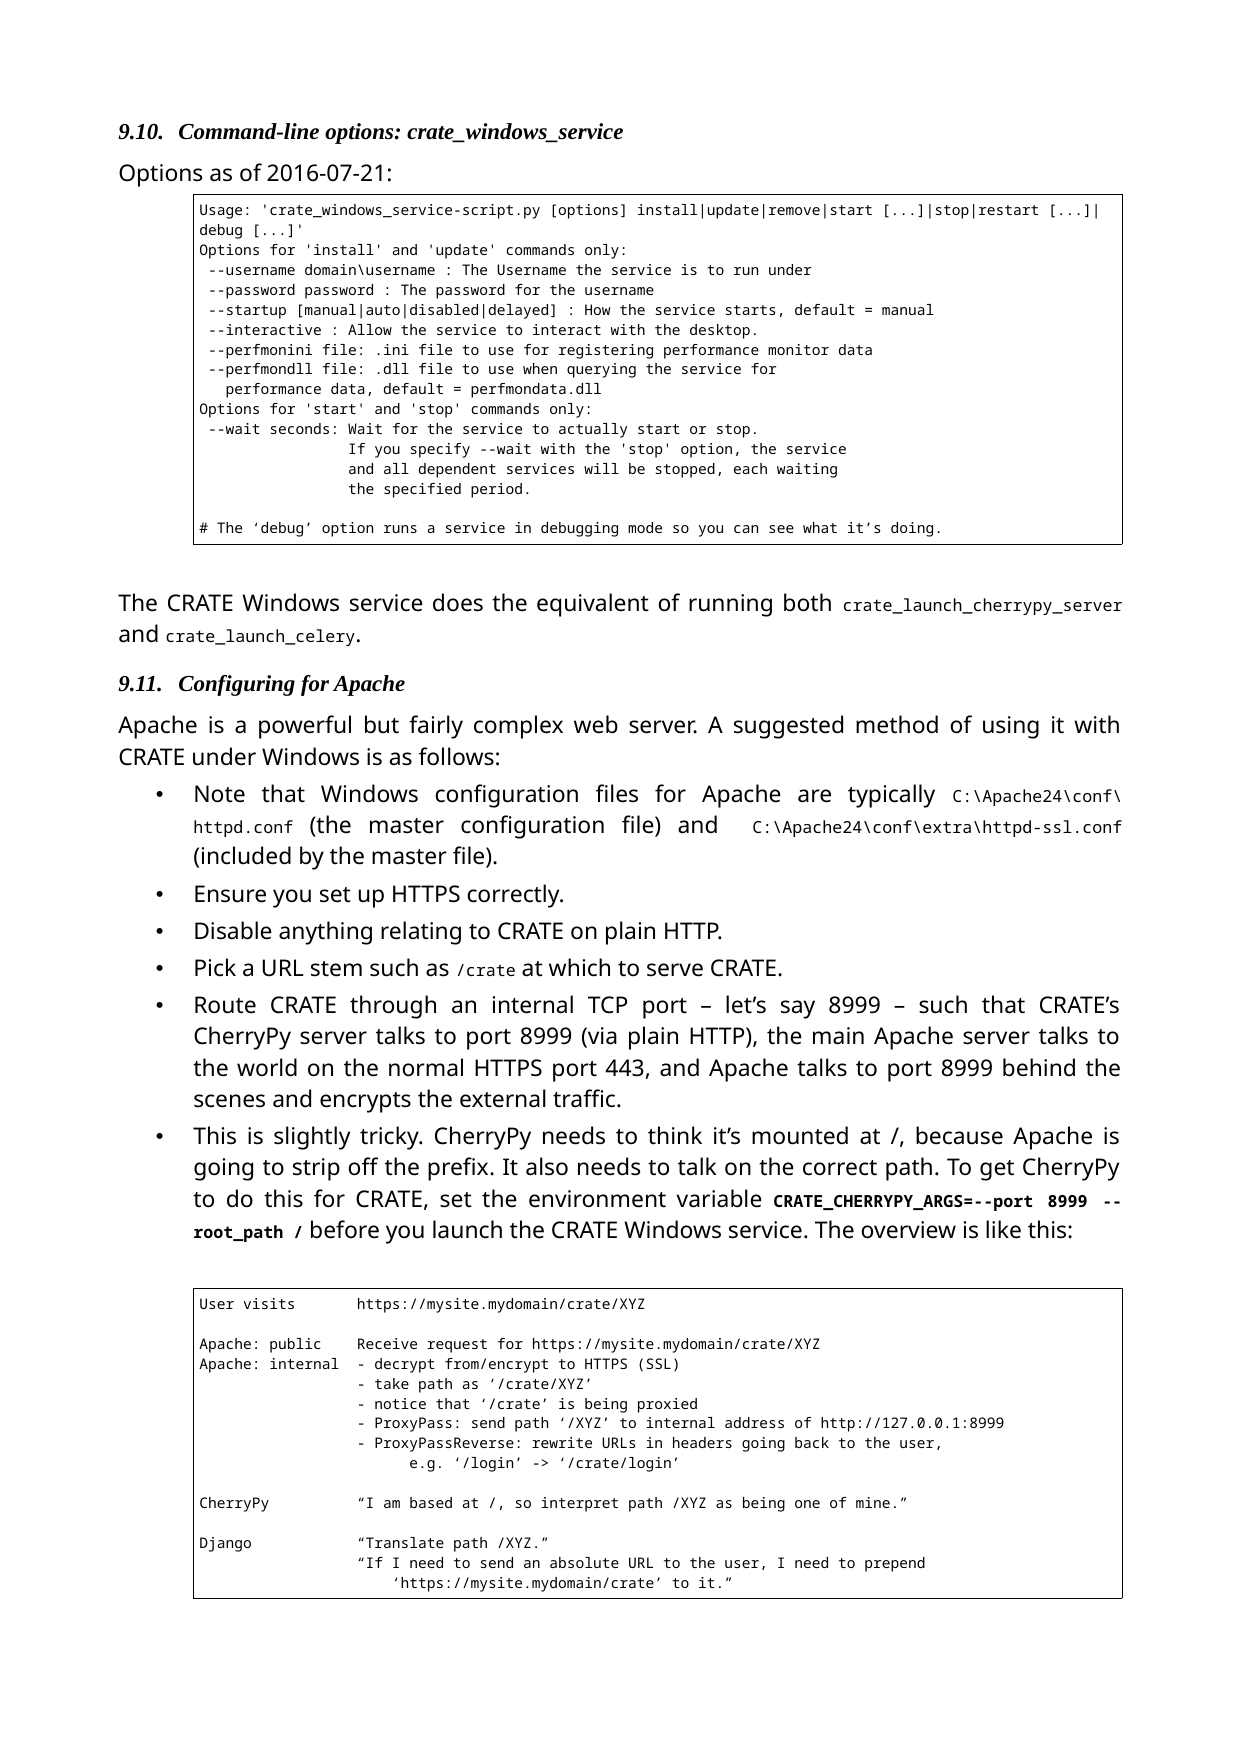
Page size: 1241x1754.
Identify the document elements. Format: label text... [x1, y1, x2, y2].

text The CRATE Windows service does the equivalent of running both crate_launch_cherrypy_server and crate_launch_celery. [118, 587, 1122, 650]
subtitle Configuring for Apache [118, 671, 1122, 697]
table_header User visits https://mysite.mydomain/crate/XYZ Apache: public Receive request for https://mysite.mydomain/crate/XYZ Apache: internal - decrypt from/encrypt to HTTPS (SSL) - take path as ‘/crate/XYZ’ - notice that ‘/crate’ is being proxied - ProxyPass: send path ‘/XYZ’ to internal address of http://127.0.0.1:8999 - ProxyPassReverse: rewrite URLs in headers going back to the user, e.g. ‘/login’ -> ‘/crate/login’ CherryPy “I am based at /, so interpret path /XYZ as being one of mine.” Django “Translate path /XYZ.” “If I need to send an absolute URL to the user, I need to prepend ‘https://mysite.mydomain/crate’ to it.” [194, 1289, 1122, 1598]
list Note that Windows configuration files for Apache are typically C:\Apache24\conf\httpd.conf (the master configuration file) and C:\Apache24\conf\extra\httpd-ssl.conf (included by the master file). [156, 778, 1122, 872]
table_header Usage: 'crate_windows_service-script.py [options] install|update|remove|start [...]|stop|restart [...]|debug [...]' Options for 'install' and 'update' commands only: --username domain\username : The Username the service is to run under --password password : The password for the username --startup [manual|auto|disabled|delayed] : How the service starts, default = manual --interactive : Allow the service to interact with the desktop. --perfmonini file: .ini file to use for registering performance monitor data --perfmondll file: .dll file to use when querying the service for performance data, default = perfmondata.dll Options for 'start' and 'stop' commands only: --wait seconds: Wait for the service to actually start or stop. If you specify --wait with the 'stop' option, the service and all dependent services will be stopped, each waiting the specified period. # The ‘debug’ option runs a service in debugging mode so you can see what it’s doing. [194, 195, 1122, 544]
subtitle Command-line options: crate_windows_service [118, 118, 1122, 144]
text Options as of 2016-07-21: [118, 157, 1122, 188]
text Apache is a powerful but fairly complex web server. A suggested method of using it with CRATE under Windows is as follows: [118, 709, 1122, 772]
list Route CRATE through an internal TCP port – let’s say 8999 – such that CRATE’s CherryPy server talks to port 8999 (via plain HTTP), the main Apache server talks to the world on the normal HTTPS port 443, and Apache talks to port 8999 behind the scenes and encrypts the external traffic. [156, 989, 1122, 1114]
list Ensure you set up HTTPS correctly. [156, 877, 1122, 909]
list This is slightly tricky. CherryPy needs to think it’s mounted at /, because Apache is going to strip off the prefix. It also needs to talk on the correct path. To get CherryPy to do this for CRATE, set the environment variable CRATE_CHERRYPY_ARGS=--port 8999 --root_path / before you launch the CRATE Windows service. The overview is like this: [156, 1120, 1122, 1245]
list Disable anything relating to CRATE on plain HTTP. [156, 915, 1122, 946]
list Pick a URL stem such as /crate at which to serve CRATE. [156, 952, 1122, 983]
